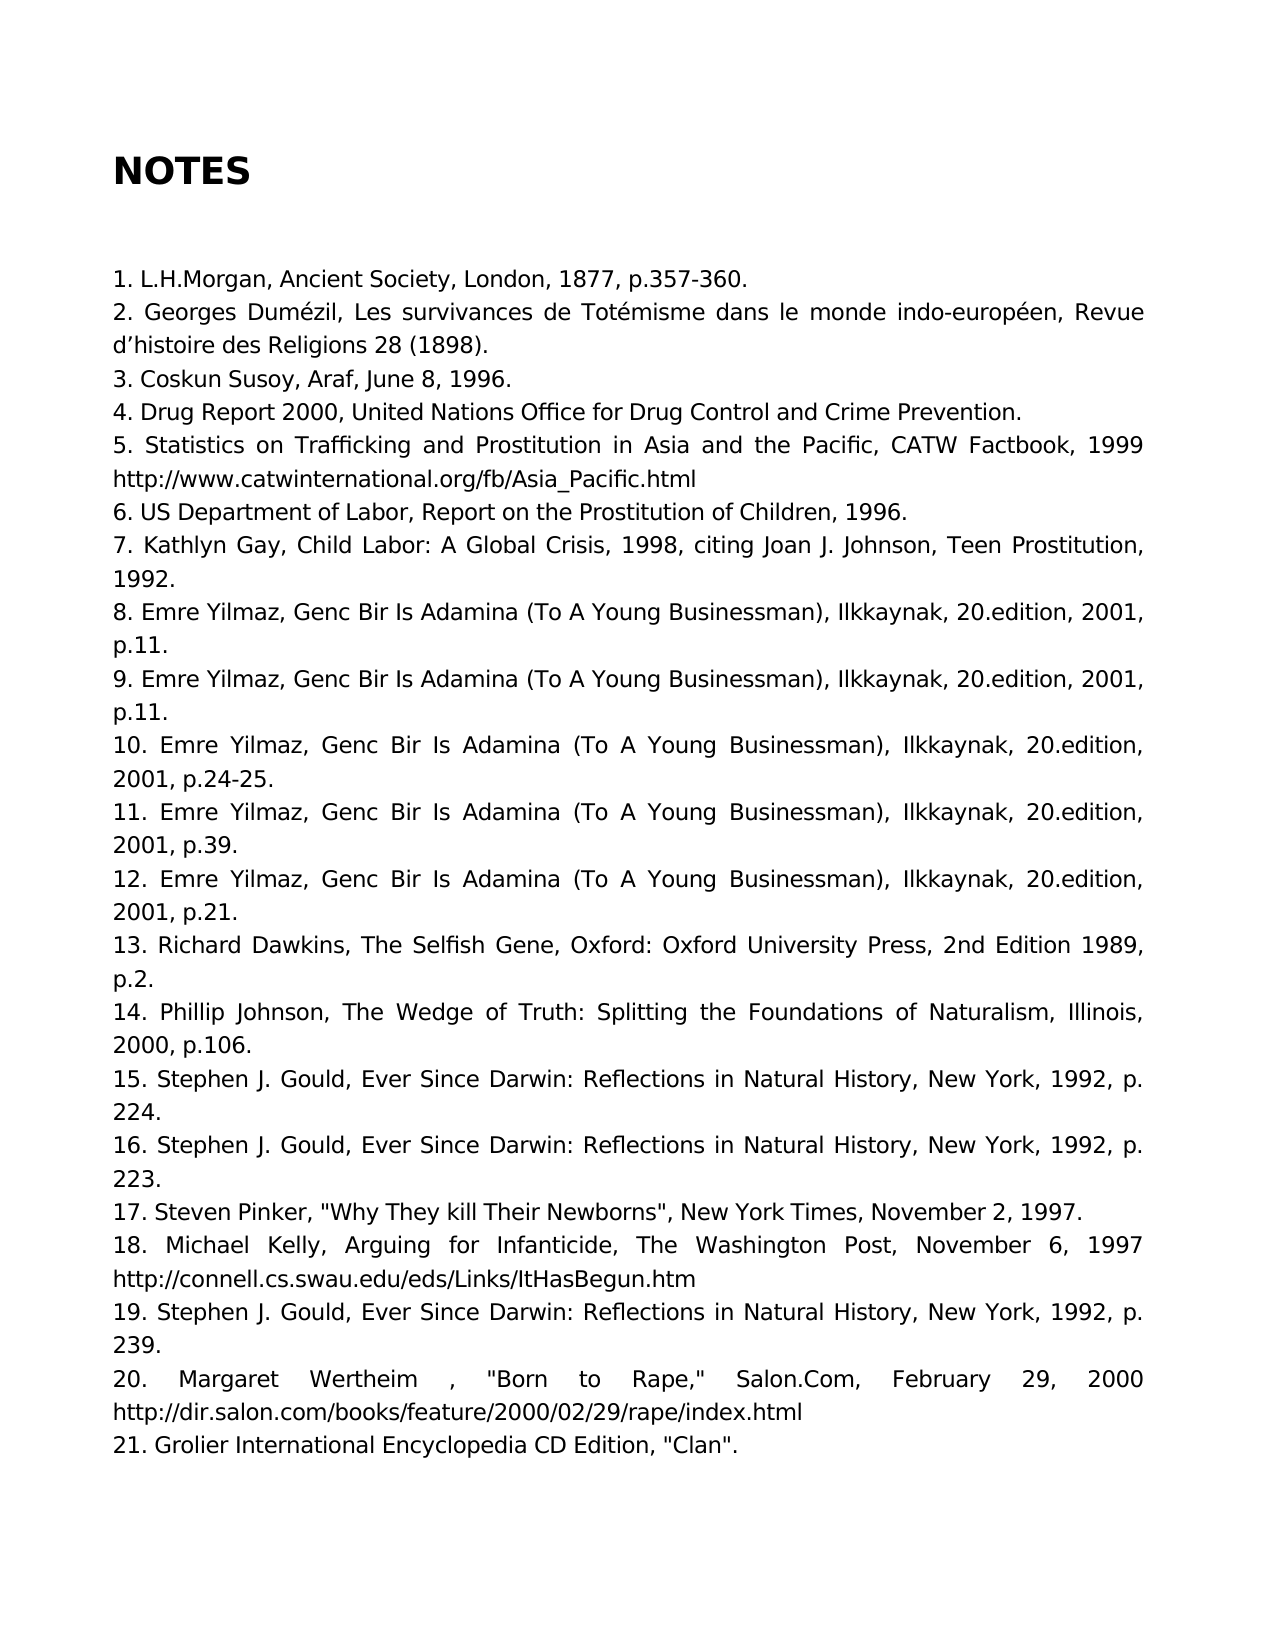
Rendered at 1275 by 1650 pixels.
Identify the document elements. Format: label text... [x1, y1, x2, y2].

text 4. Drug Report 2000, United Nations Office for Drug Control and Crime Prevention. [112, 394, 1145, 427]
text 18. Michael Kelly, Arguing for Infanticide, The Washington Post, November 6, 1997 http://connell.cs.swau.edu/eds/Links/ItHasBegun.htm [112, 1227, 1145, 1294]
text 17. Steven Pinker, "Why They kill Their Newborns", New York Times, November 2, 1997. [112, 1194, 1145, 1227]
text 9. Emre Yilmaz, Genc Bir Is Adamina (To A Young Businessman), Ilkkaynak, 20.edition, 2001, p.11. [112, 660, 1145, 727]
text 14. Phillip Johnson, The Wedge of Truth: Splitting the Foundations of Naturalism, Illinois, 2000, p.106. [112, 994, 1145, 1060]
text 10. Emre Yilmaz, Genc Bir Is Adamina (To A Young Businessman), Ilkkaynak, 20.edition, 2001, p.24-25. [112, 727, 1145, 794]
text 21. Grolier International Encyclopedia CD Edition, "Clan". [112, 1427, 1145, 1460]
text 3. Coskun Susoy, Araf, June 8, 1996. [112, 360, 1145, 394]
text 19. Stephen J. Gould, Ever Since Darwin: Reflections in Natural History, New York, 1992, p. 239. [112, 1294, 1145, 1360]
text 12. Emre Yilmaz, Genc Bir Is Adamina (To A Young Businessman), Ilkkaynak, 20.edition, 2001, p.21. [112, 860, 1145, 927]
text NOTES [112, 150, 1145, 194]
text 5. Statistics on Trafficking and Prostitution in Asia and the Pacific, CATW Factbook, 1999 http://www.catwinternational.org/fb/Asia_Pacific.html [112, 427, 1145, 494]
text 6. US Department of Labor, Report on the Prostitution of Children, 1996. [112, 494, 1145, 527]
text 1. L.H.Morgan, Ancient Society, London, 1877, p.357-360. [112, 260, 1145, 294]
text 20. Margaret Wertheim , "Born to Rape," Salon.Com, February 29, 2000 http://dir.salon.com/books/feature/2000/02/29/rape/index.html [112, 1360, 1145, 1427]
text 8. Emre Yilmaz, Genc Bir Is Adamina (To A Young Businessman), Ilkkaynak, 20.edition, 2001, p.11. [112, 594, 1145, 660]
text 16. Stephen J. Gould, Ever Since Darwin: Reflections in Natural History, New York, 1992, p. 223. [112, 1127, 1145, 1194]
text 2. Georges Dumézil, Les survivances de Totémisme dans le monde indo-européen, Revue d’histoire des Religions 28 (1898). [112, 294, 1145, 360]
text 11. Emre Yilmaz, Genc Bir Is Adamina (To A Young Businessman), Ilkkaynak, 20.edition, 2001, p.39. [112, 794, 1145, 860]
text 7. Kathlyn Gay, Child Labor: A Global Crisis, 1998, citing Joan J. Johnson, Teen Prostitution, 1992. [112, 527, 1145, 594]
text 13. Richard Dawkins, The Selfish Gene, Oxford: Oxford University Press, 2nd Edition 1989, p.2. [112, 927, 1145, 994]
text 15. Stephen J. Gould, Ever Since Darwin: Reflections in Natural History, New York, 1992, p. 224. [112, 1060, 1145, 1127]
